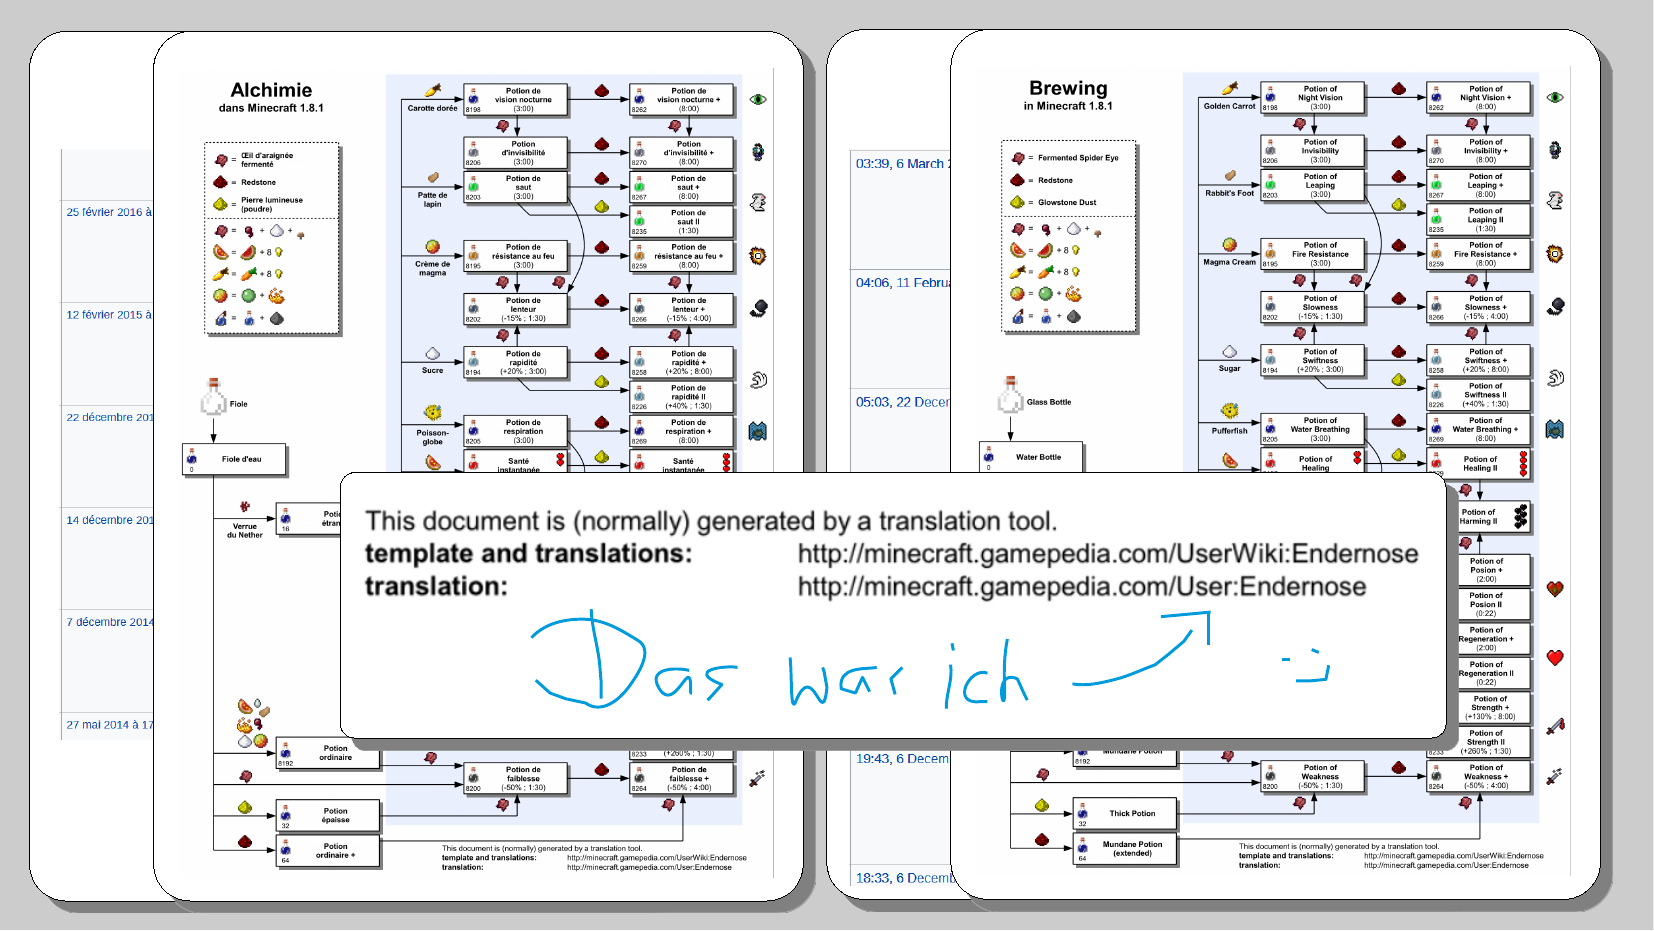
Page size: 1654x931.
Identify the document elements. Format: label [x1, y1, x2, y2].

picture [976, 66, 1571, 876]
picture [849, 739, 958, 886]
picture [59, 149, 153, 740]
picture [360, 502, 1428, 606]
picture [849, 149, 950, 472]
picture [179, 68, 774, 878]
text_box [29, 29, 1601, 902]
